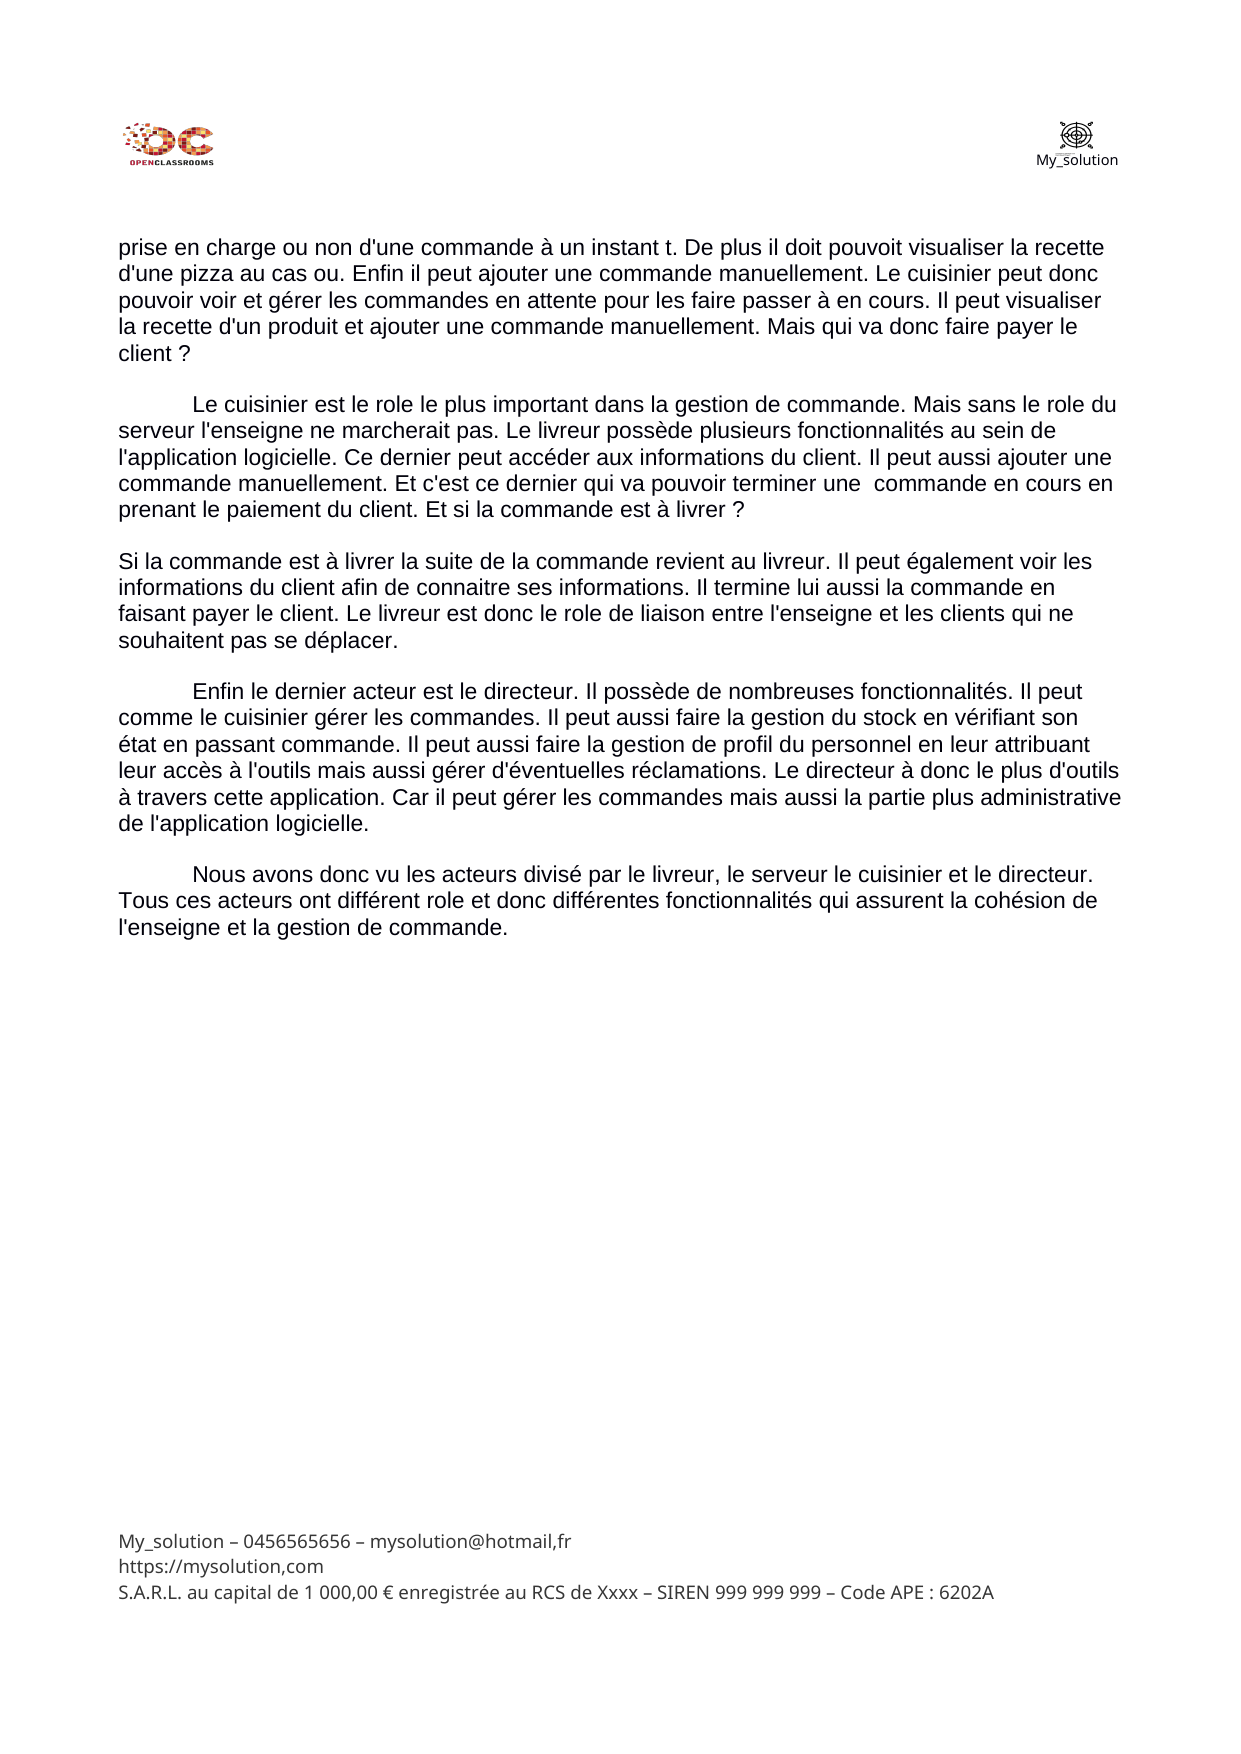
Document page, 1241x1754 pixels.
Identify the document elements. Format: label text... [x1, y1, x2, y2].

text Nous avons donc vu les acteurs divisé par le livreur, le serveur le cuisinier et le directeur. Tous ces acteurs ont différent role et donc différentes fonctionnalités qui assurent la cohésion de l'enseigne et la gestion de commande. [118, 861, 1122, 940]
picture [1052, 118, 1101, 158]
picture [119, 118, 217, 170]
text Enfin le dernier acteur est le directeur. Il possède de nombreuses fonctionnalités. Il peut comme le cuisinier gérer les commandes. Il peut aussi faire la gestion du stock en vérifiant son état en passant commande. Il peut aussi faire la gestion de profil du personnel en leur attribuant leur accès à l'outils mais aussi gérer d'éventuelles réclamations. Le directeur à donc le plus d'outils à travers cette application. Car il peut gérer les commandes mais aussi la partie plus administrative de l'application logicielle. [118, 678, 1122, 836]
text prise en charge ou non d'une commande à un instant t. De plus il doit pouvoit visualiser la recette d'une pizza au cas ou. Enfin il peut ajouter une commande manuellement. Le cuisinier peut donc pouvoir voir et gérer les commandes en attente pour les faire passer à en cours. Il peut visualiser la recette d'un produit et ajouter une commande manuellement. Mais qui va donc faire payer le client ? [118, 234, 1122, 366]
text Si la commande est à livrer la suite de la commande revient au livreur. Il peut également voir les informations du client afin de connaitre ses informations. Il termine lui aussi la commande en faisant payer le client. Le livreur est donc le role de liaison entre l'enseigne et les clients qui ne souhaitent pas se déplacer. [118, 548, 1122, 653]
text Le cuisinier est le role le plus important dans la gestion de commande. Mais sans le role du serveur l'enseigne ne marcherait pas. Le livreur possède plusieurs fonctionnalités au sein de l'application logicielle. Ce dernier peut accéder aux informations du client. Il peut aussi ajouter une commande manuellement. Et c'est ce dernier qui va pouvoir terminer une commande en cours en prenant le paiement du client. Et si la commande est à livrer ? [118, 391, 1122, 523]
